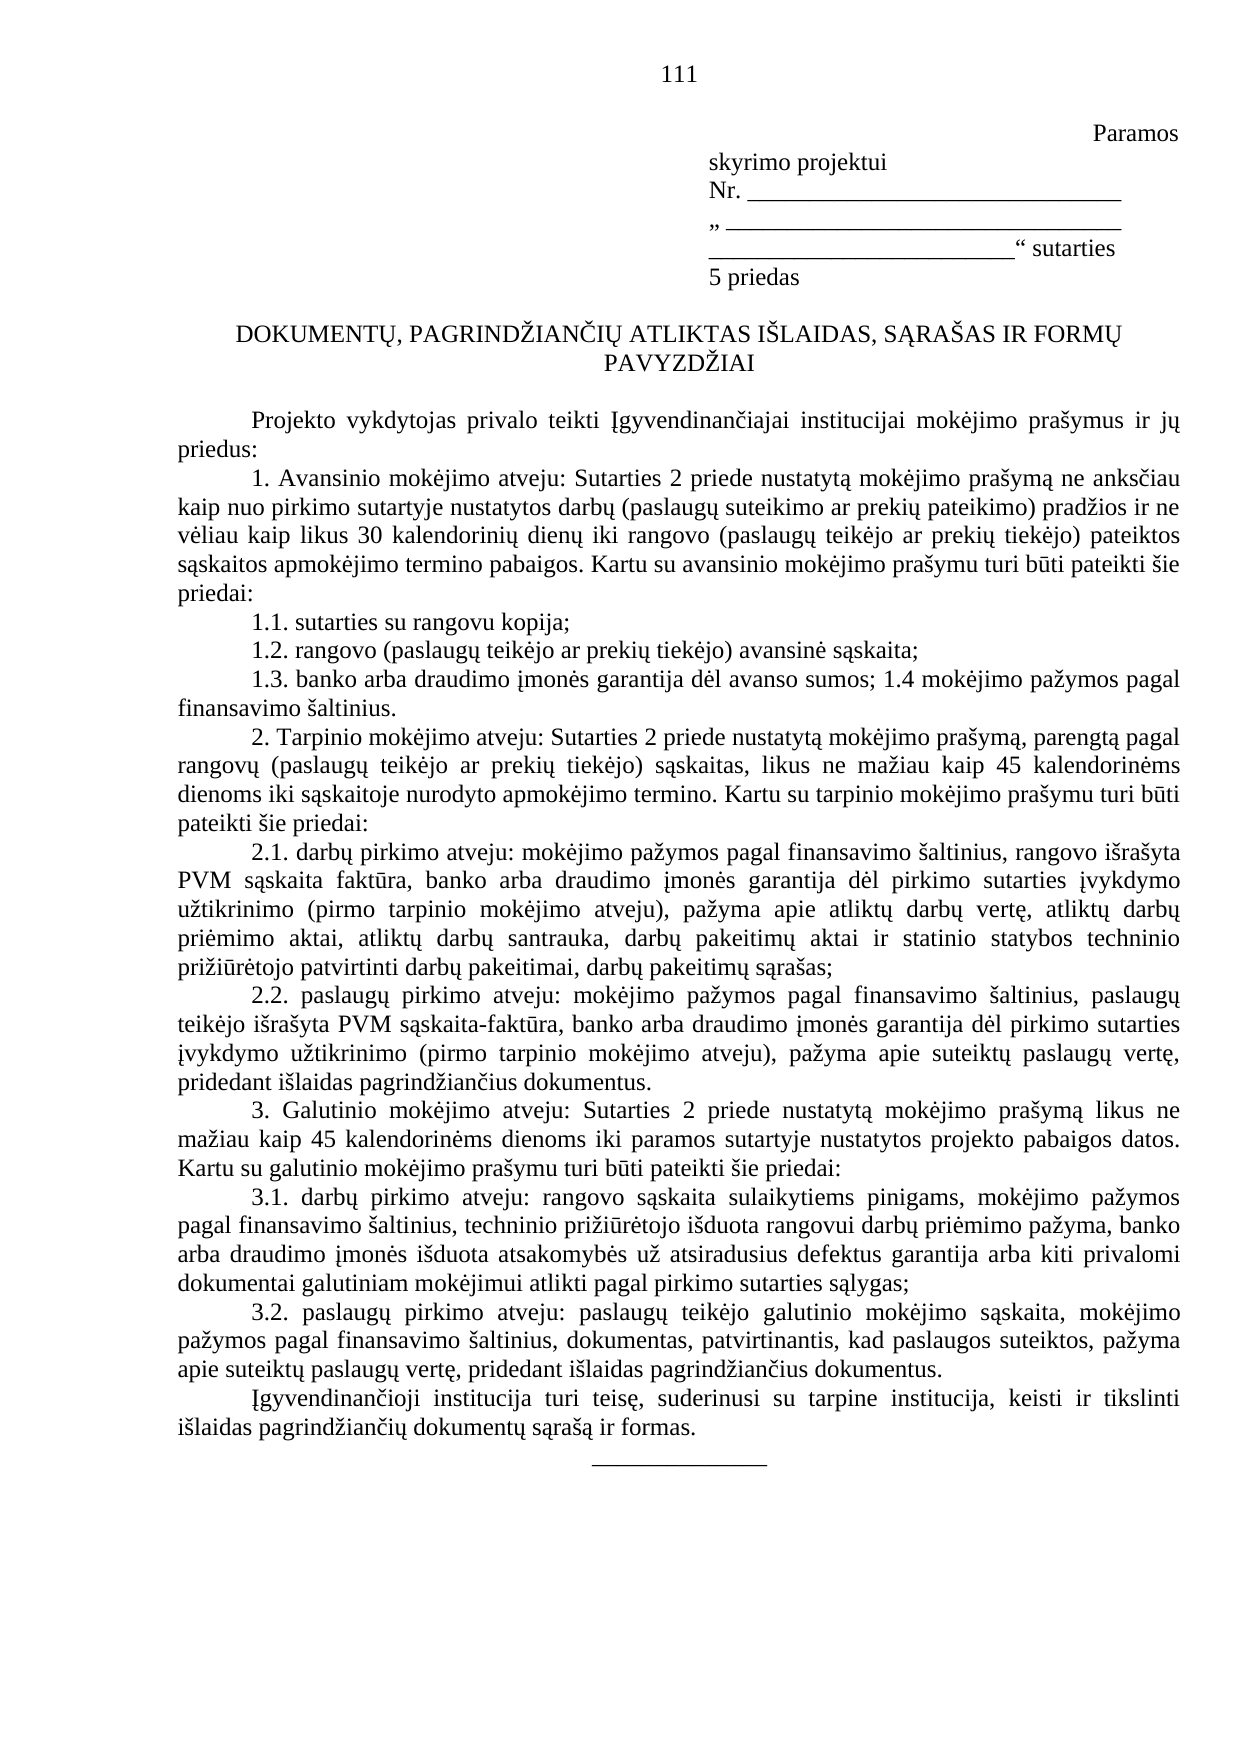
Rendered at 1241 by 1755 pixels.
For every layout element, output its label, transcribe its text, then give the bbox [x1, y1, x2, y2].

text Projekto vykdytojas privalo teikti Įgyvendinančiajai institucijai mokėjimo prašymus ir jų priedus: [177, 406, 1181, 463]
text 1. Avansinio mokėjimo atveju: Sutarties 2 priede nustatytą mokėjimo prašymą ne anksčiau kaip nuo pirkimo sutartyje nustatytos darbų (paslaugų suteikimo ar prekių pateikimo) pradžios ir ne vėliau kaip likus 30 kalendorinių dienų iki rangovo (paslaugų teikėjo ar prekių tiekėjo) pateiktos sąskaitos apmokėjimo termino pabaigos. Kartu su avansinio mokėjimo prašymu turi būti pateikti šie priedai: [177, 463, 1181, 607]
text 1.3. banko arba draudimo įmonės garantija dėl avanso sumos; 1.4 mokėjimo pažymos pagal finansavimo šaltinius. [177, 664, 1181, 722]
text ______________ [177, 1441, 1181, 1469]
text 2.2. paslaugų pirkimo atveju: mokėjimo pažymos pagal finansavimo šaltinius, paslaugų teikėjo išrašyta PVM sąskaita-faktūra, banko arba draudimo įmonės garantija dėl pirkimo sutarties įvykdymo užtikrinimo (pirmo tarpinio mokėjimo atveju), pažyma apie suteiktų paslaugų vertę, pridedant išlaidas pagrindžiančius dokumentus. [177, 981, 1181, 1096]
text DOKUMENTŲ, PAGRINDŽIANČIŲ ATLIKTAS IŠLAIDAS, SĄRAŠAS IR FORMŲ PAVYZDŽIAI [177, 319, 1181, 377]
text 2. Tarpinio mokėjimo atveju: Sutarties 2 priede nustatytą mokėjimo prašymą, parengtą pagal rangovų (paslaugų teikėjo ar prekių tiekėjo) sąskaitas, likus ne mažiau kaip 45 kalendorinėms dienoms iki sąskaitoje nurodyto apmokėjimo termino. Kartu su tarpinio mokėjimo prašymu turi būti pateikti šie priedai: [177, 722, 1181, 837]
text 1.1. sutarties su rangovu kopija; [177, 607, 1181, 636]
text 2.1. darbų pirkimo atveju: mokėjimo pažymos pagal finansavimo šaltinius, rangovo išrašyta PVM sąskaita faktūra, banko arba draudimo įmonės garantija dėl pirkimo sutarties įvykdymo užtikrinimo (pirmo tarpinio mokėjimo atveju), pažyma apie atliktų darbų vertę, atliktų darbų priėmimo aktai, atliktų darbų santrauka, darbų pakeitimų aktai ir statinio statybos techninio prižiūrėtojo patvirtinti darbų pakeitimai, darbų pakeitimų sąrašas; [177, 837, 1181, 981]
text Nr. [177, 176, 1181, 204]
text „ [177, 204, 1181, 233]
text Įgyvendinančioji institucija turi teisę, suderinusi su tarpine institucija, keisti ir tikslinti išlaidas pagrindžiančių dokumentų sąrašą ir formas. [177, 1383, 1181, 1441]
text “ sutarties [177, 233, 1181, 262]
text 3.2. paslaugų pirkimo atveju: paslaugų teikėjo galutinio mokėjimo sąskaita, mokėjimo pažymos pagal finansavimo šaltinius, dokumentas, patvirtinantis, kad paslaugos suteiktos, pažyma apie suteiktų paslaugų vertę, pridedant išlaidas pagrindžiančius dokumentus. [177, 1297, 1181, 1383]
text 3. Galutinio mokėjimo atveju: Sutarties 2 priede nustatytą mokėjimo prašymą likus ne mažiau kaip 45 kalendorinėms dienoms iki paramos sutartyje nustatytos projekto pabaigos datos. Kartu su galutinio mokėjimo prašymu turi būti pateikti šie priedai: [177, 1096, 1181, 1182]
text 1.2. rangovo (paslaugų teikėjo ar prekių tiekėjo) avansinė sąskaita; [177, 636, 1181, 664]
text 5 priedas [177, 262, 1181, 291]
text 3.1. darbų pirkimo atveju: rangovo sąskaita sulaikytiems pinigams, mokėjimo pažymos pagal finansavimo šaltinius, techninio prižiūrėtojo išduota rangovui darbų priėmimo pažyma, banko arba draudimo įmonės išduota atsakomybės už atsiradusius defektus garantija arba kiti privalomi dokumentai galutiniam mokėjimui atlikti pagal pirkimo sutarties sąlygas; [177, 1182, 1181, 1297]
text Paramos skyrimo projektui [709, 118, 1181, 176]
